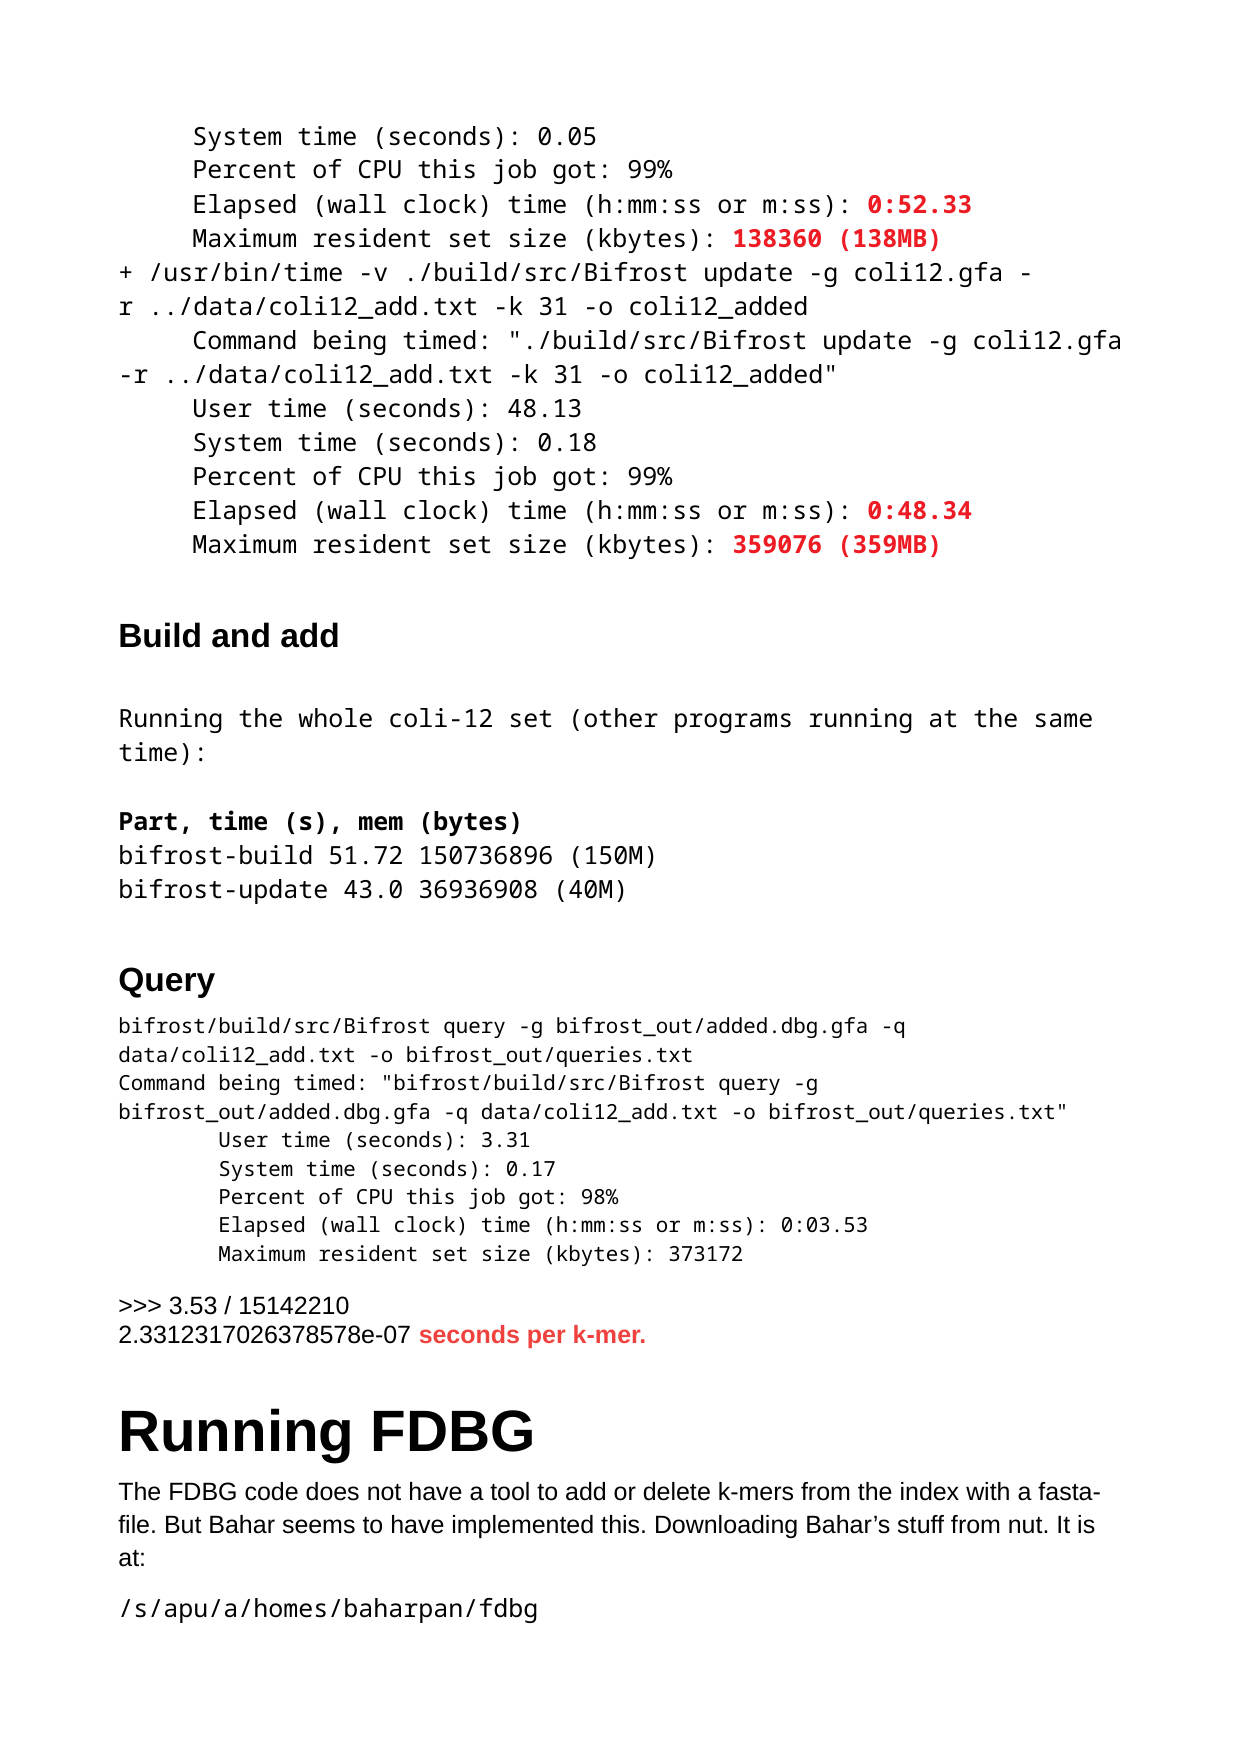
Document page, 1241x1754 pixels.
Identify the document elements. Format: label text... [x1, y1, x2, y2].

title Running FDBG [118, 1397, 1122, 1464]
text + /usr/bin/time -v ./build/src/Bifrost update -g coli12.gfa -r ../data/coli12_add.txt -k 31 -o coli12_added [118, 254, 1122, 322]
text Elapsed (wall clock) time (h:mm:ss or m:ss): 0:48.34 [118, 493, 1122, 527]
text System time (seconds): 0.17 [118, 1154, 1122, 1182]
text User time (seconds): 48.13 [118, 391, 1122, 425]
text Command being timed: "bifrost/build/src/Bifrost query -g bifrost_out/added.dbg.gfa -q data/coli12_add.txt -o bifrost_out/queries.txt" [118, 1068, 1122, 1125]
text System time (seconds): 0.05 [118, 118, 1122, 152]
text System time (seconds): 0.18 [118, 425, 1122, 459]
text Command being timed: "./build/src/Bifrost update -g coli12.gfa -r ../data/coli12_add.txt -k 31 -o coli12_added" [118, 322, 1122, 391]
text Percent of CPU this job got: 99% [118, 459, 1122, 493]
subtitle Build and add [118, 616, 1122, 654]
text Running the whole coli-12 set (other programs running at the same time): [118, 701, 1122, 769]
text Maximum resident set size (kbytes): 138360 (138MB) [118, 220, 1122, 254]
text User time (seconds): 3.31 [118, 1125, 1122, 1154]
text Maximum resident set size (kbytes): 373172 [118, 1239, 1122, 1267]
text The FDBG code does not have a tool to add or delete k-mers from the index with a fasta-file. But Bahar seems to have implemented this. Downloading Bahar’s stuff from nut. It is at: [118, 1477, 1122, 1572]
text bifrost/build/src/Bifrost query -g bifrost_out/added.dbg.gfa -q data/coli12_add.txt -o bifrost_out/queries.txt [118, 1011, 1122, 1068]
text Part, time (s), mem (bytes) [118, 803, 1122, 837]
text bifrost-update 43.0 36936908 (40M) [118, 871, 1122, 905]
text bifrost-build 51.72 150736896 (150M) [118, 837, 1122, 871]
text Percent of CPU this job got: 98% [118, 1182, 1122, 1211]
text Percent of CPU this job got: 99% [118, 152, 1122, 186]
text >>> 3.53 / 15142210 [118, 1291, 1122, 1320]
text 2.3312317026378578e-07 seconds per k-mer. [118, 1320, 1122, 1348]
text Elapsed (wall clock) time (h:mm:ss or m:ss): 0:52.33 [118, 186, 1122, 220]
subtitle Query [118, 960, 1122, 999]
text Elapsed (wall clock) time (h:mm:ss or m:ss): 0:03.53 [118, 1211, 1122, 1239]
text Maximum resident set size (kbytes): 359076 (359MB) [118, 527, 1122, 561]
text /s/apu/a/homes/baharpan/fdbg [118, 1590, 1122, 1624]
